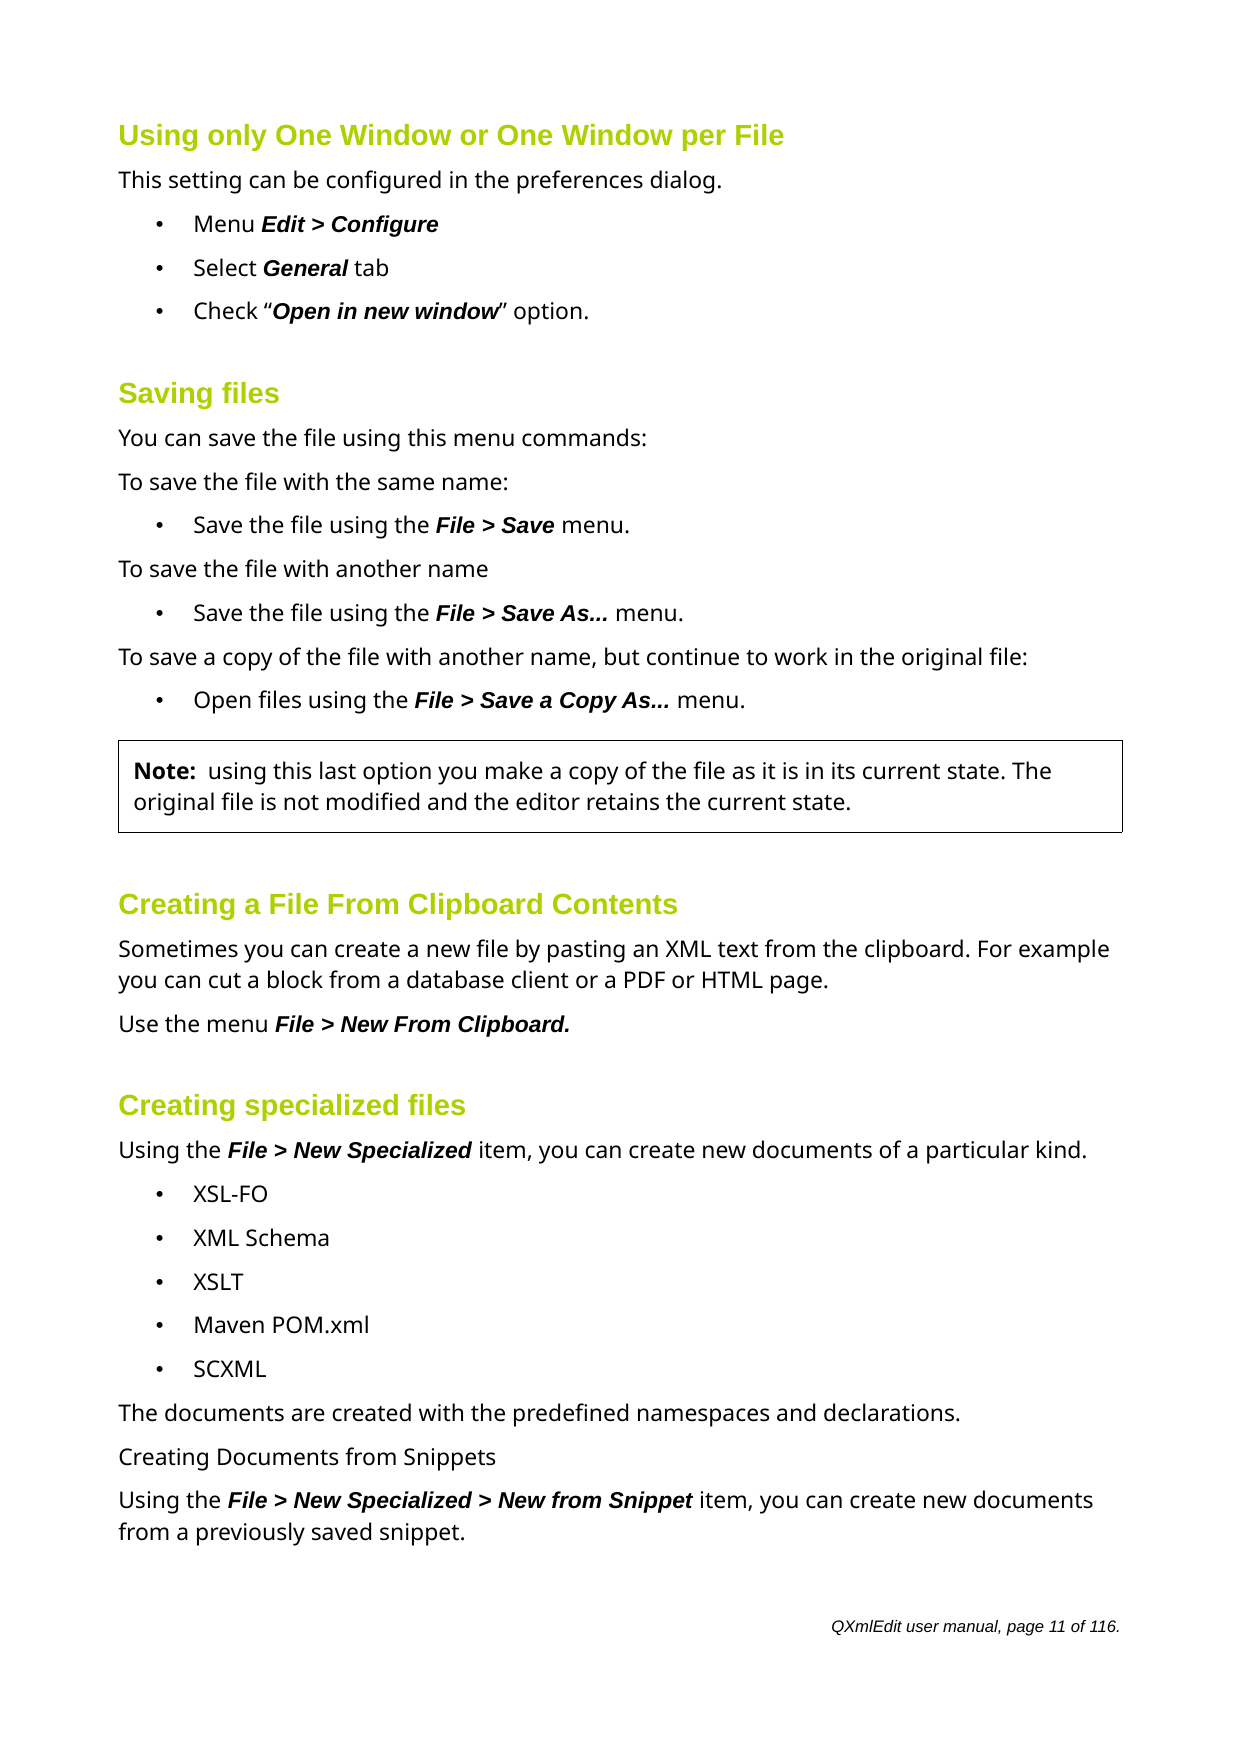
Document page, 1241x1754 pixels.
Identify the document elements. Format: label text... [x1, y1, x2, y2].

subtitle Using only One Window or One Window per File [118, 118, 1122, 152]
text To save a copy of the file with another name, but continue to work in the original file: [118, 640, 1122, 672]
text Creating Documents from Snippets [118, 1441, 1122, 1472]
text Sometimes you can create a new file by pasting an XML text from the clipboard. For example you can cut a block from a database client or a PDF or HTML page. [118, 933, 1122, 995]
text This setting can be configured in the preferences dialog. [118, 164, 1122, 195]
text To save the file with the same name: [118, 465, 1122, 497]
text You can save the file using this menu commands: [118, 422, 1122, 453]
text Using the File > New Specialized > New from Snippet item, you can create new documents from a previously saved snippet. [118, 1484, 1122, 1547]
text Using the File > New Specialized item, you can create new documents of a particular kind. [118, 1134, 1122, 1166]
list Select General tab [156, 252, 1122, 283]
subtitle Creating specialized files [118, 1088, 1122, 1122]
subtitle Creating a File From Clipboard Contents [118, 887, 1122, 921]
list Maven POM.xml [156, 1309, 1122, 1341]
list XSL-FO [156, 1178, 1122, 1209]
list SCXML [156, 1353, 1122, 1384]
subtitle Saving files [118, 376, 1122, 409]
text Use the menu File > New From Clipboard. [118, 1008, 1122, 1039]
text To save the file with another name [118, 553, 1122, 584]
list Save the file using the File > Save menu. [156, 509, 1122, 540]
list Open files using the File > Save a Copy As... menu. [156, 684, 1122, 715]
text Note: using this last option you make a copy of the file as it is in its current state. The original file is not modified and the editor retains the current state. [119, 741, 1122, 832]
list XSLT [156, 1266, 1122, 1297]
list XML Schema [156, 1222, 1122, 1253]
list Save the file using the File > Save As... menu. [156, 597, 1122, 628]
list Menu Edit > Configure [156, 208, 1122, 239]
text The documents are created with the predefined namespaces and declarations. [118, 1397, 1122, 1428]
list Check “Open in new window” option. [156, 295, 1122, 327]
